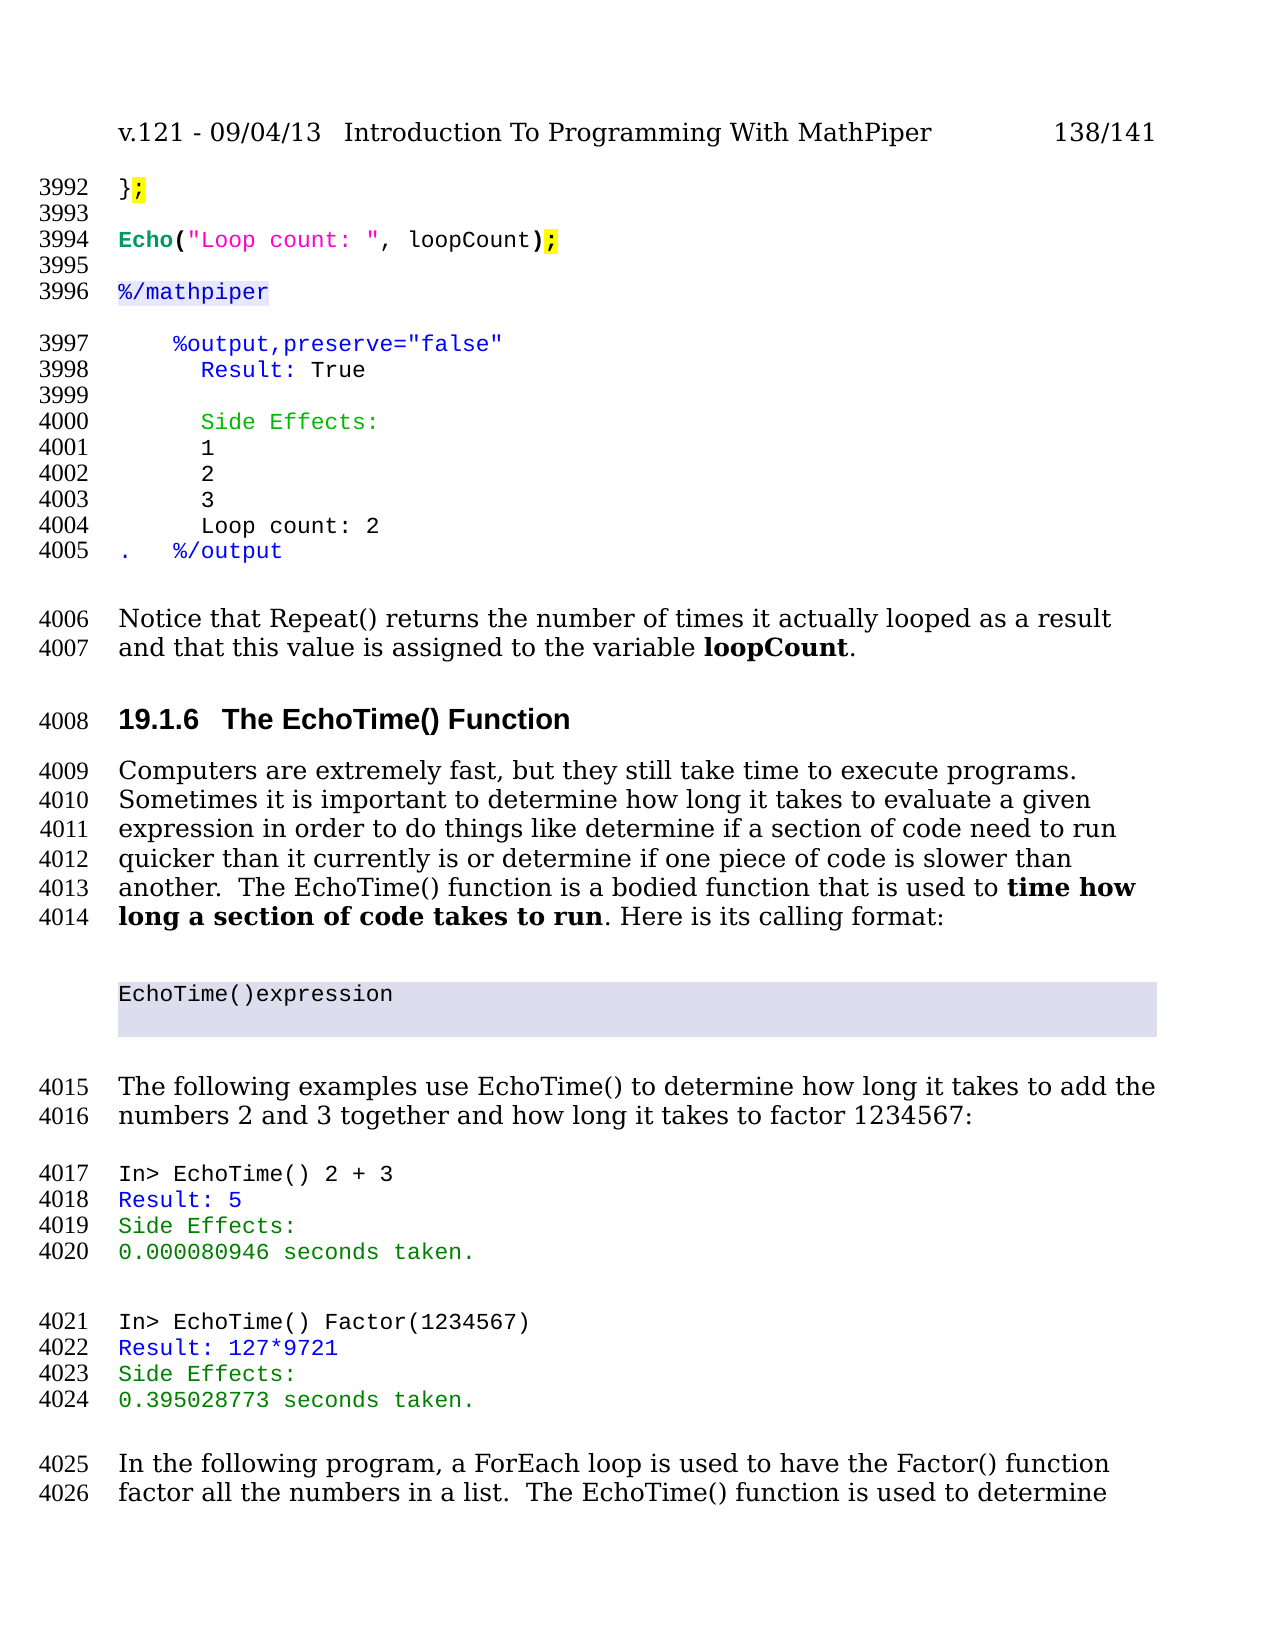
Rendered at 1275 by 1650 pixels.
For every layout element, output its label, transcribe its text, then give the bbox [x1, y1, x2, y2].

text The following examples use EchoTime() to determine how long it takes to add the numbers 2 and 3 together and how long it takes to factor 1234567: [118, 1072, 1157, 1131]
text Result: 5 [118, 1188, 1157, 1214]
text Side Effects: [118, 1214, 1157, 1240]
text 3 [118, 488, 1157, 514]
subtitle The EchoTime() Function [118, 702, 1157, 735]
text Echo("Loop count: ", loopCount); [118, 229, 1157, 254]
text 0.000080946 seconds taken. [118, 1240, 1157, 1266]
text %/mathpiper [118, 281, 1157, 306]
text Side Effects: [118, 410, 1157, 436]
text Notice that Repeat() returns the number of times it actually looped as a result and that this value is assigned to the variable loopCount. [118, 604, 1157, 663]
text 2 [118, 462, 1157, 488]
text Side Effects: [118, 1362, 1157, 1388]
text In> EchoTime() 2 + 3 [118, 1163, 1157, 1188]
text . %/output [118, 540, 1157, 566]
text In the following program, a ForEach loop is used to have the Factor() function factor all the numbers in a list. The EchoTime() function is used to determine [118, 1449, 1157, 1507]
table_header EchoTime()expression [118, 982, 1157, 1037]
text In> EchoTime() Factor(1234567) [118, 1311, 1157, 1336]
text Loop count: 2 [118, 514, 1157, 540]
text }; [118, 177, 1157, 203]
text 1 [118, 436, 1157, 462]
text Result: 127*9721 [118, 1336, 1157, 1362]
text %output,preserve="false" [118, 332, 1157, 358]
text Computers are extremely fast, but they still take time to execute programs. Sometimes it is important to determine how long it takes to evaluate a given expression in order to do things like determine if a section of code need to run quicker than it currently is or determine if one piece of code is slower than another. The EchoTime() function is a bodied function that is used to time how long a section of code takes to run. Here is its calling format: [118, 756, 1157, 932]
text Result: True [118, 358, 1157, 384]
text 0.395028773 seconds taken. [118, 1388, 1157, 1414]
